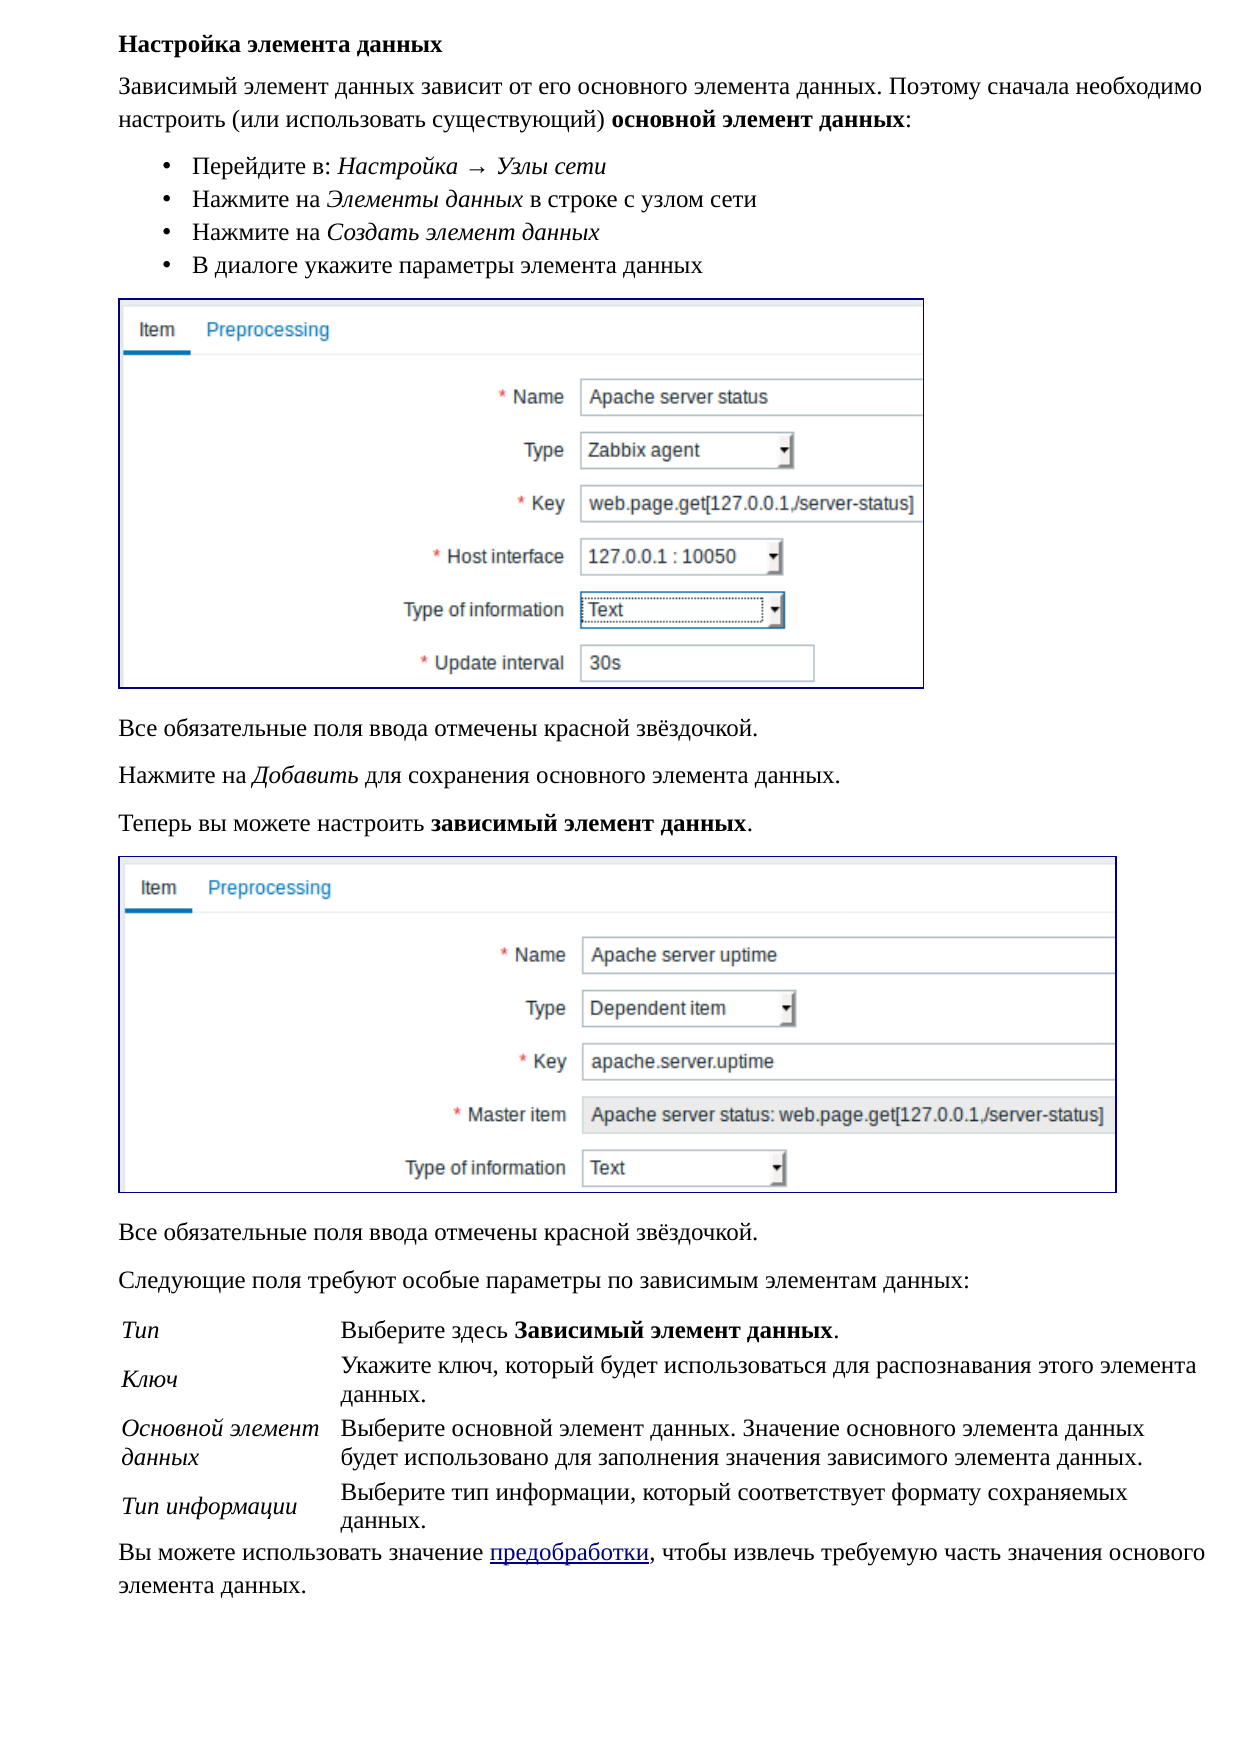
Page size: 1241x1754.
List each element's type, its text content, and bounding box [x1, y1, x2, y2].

list Нажмите на Создать элемент данных [162, 217, 1211, 246]
list В диалоге укажите параметры элемента данных [162, 250, 1211, 279]
picture [120, 300, 923, 687]
table_cell Ключ [118, 1347, 337, 1411]
list Перейдите в: Настройка → Узлы сети [162, 151, 1211, 180]
table_header Выберите здесь Зависимый элемент данных. [338, 1313, 1211, 1347]
text Вы можете использовать значение предобработки, чтобы извлечь требуемую часть значения основого элемента данных. [118, 1537, 1211, 1599]
table_cell Укажите ключ, который будет использоваться для распознавания этого элемента данных. [338, 1347, 1211, 1411]
text Нажмите на Добавить для сохранения основного элемента данных. [118, 761, 1211, 789]
table_header Тип [118, 1313, 337, 1347]
table_cell Тип информации [118, 1474, 337, 1537]
table_cell Выберите тип информации, который соответствует формату сохраняемых данных. [338, 1474, 1211, 1537]
text Все обязательные поля ввода отмечены красной звёздочкой. [118, 1217, 1211, 1246]
text Следующие поля требуют особые параметры по зависимым элементам данных: [118, 1265, 1211, 1294]
table_cell Выберите основной элемент данных. Значение основного элемента данных будет использовано для заполнения значения зависимого элемента данных. [338, 1411, 1211, 1474]
text Зависимый элемент данных зависит от его основного элемента данных. Поэтому сначала необходимо настроить (или использовать существующий) основной элемент данных: [118, 71, 1211, 132]
picture [120, 857, 1115, 1192]
text Все обязательные поля ввода отмечены красной звёздочкой. [118, 713, 1211, 742]
subtitle Настройка элемента данных [118, 29, 1211, 58]
table_cell Основной элемент данных [118, 1411, 337, 1474]
list Нажмите на Элементы данных в строке с узлом сети [162, 184, 1211, 213]
text Теперь вы можете настроить зависимый элемент данных. [118, 808, 1211, 837]
